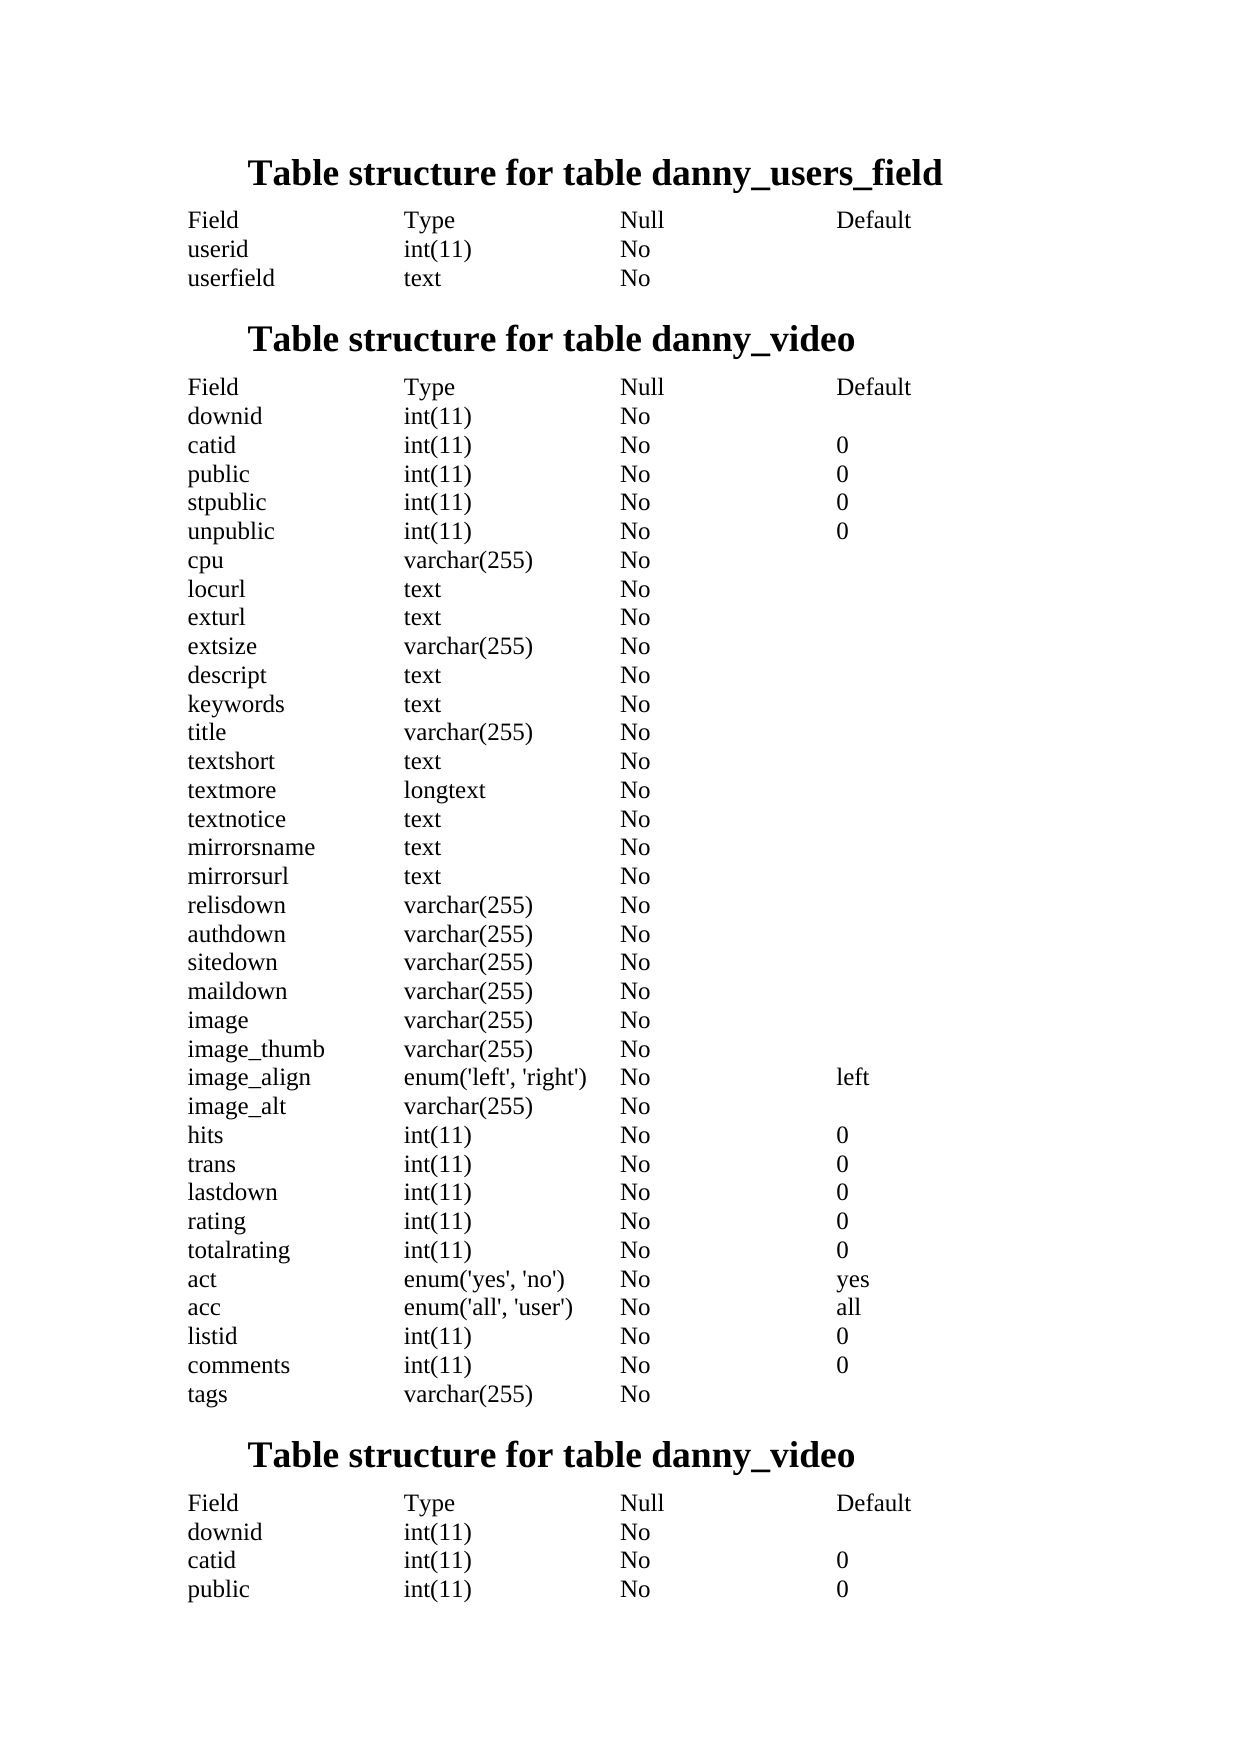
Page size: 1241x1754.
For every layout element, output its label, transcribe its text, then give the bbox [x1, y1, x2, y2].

table_cell int(11) [404, 516, 620, 545]
table_cell int(11) [404, 430, 620, 459]
table_cell [836, 718, 1053, 746]
table_cell varchar(255) [404, 718, 620, 746]
table_cell userfield [188, 263, 404, 292]
table_cell 0 [836, 1546, 1053, 1574]
table_header Field [188, 1488, 404, 1517]
table_cell mirrorsurl [188, 861, 404, 890]
table_cell 0 [836, 488, 1053, 516]
table_header Type [404, 1488, 620, 1517]
table_cell all [836, 1293, 1053, 1321]
table_header Null [620, 1488, 836, 1517]
table_cell [836, 804, 1053, 832]
table_cell tags [188, 1379, 404, 1407]
table_cell stpublic [188, 488, 404, 516]
table_cell varchar(255) [404, 545, 620, 574]
table_cell title [188, 718, 404, 746]
subtitle Table structure for table danny_video [187, 1432, 1053, 1476]
table_cell mirrorsname [188, 833, 404, 861]
table_cell downid [188, 401, 404, 430]
table_cell No [620, 1063, 836, 1091]
table_cell image_alt [188, 1091, 404, 1120]
table_cell catid [188, 430, 404, 459]
table_cell int(11) [404, 1574, 620, 1603]
table_cell [836, 1034, 1053, 1062]
table_cell No [620, 1517, 836, 1546]
table_cell image [188, 1005, 404, 1034]
table_cell public [188, 459, 404, 487]
table_cell No [620, 1574, 836, 1603]
table_cell int(11) [404, 1235, 620, 1264]
table_cell varchar(255) [404, 631, 620, 660]
table_cell hits [188, 1120, 404, 1149]
table_cell No [620, 430, 836, 459]
subtitle Table structure for table danny_users_field [187, 150, 1053, 193]
table_cell No [620, 488, 836, 516]
table_cell No [620, 1120, 836, 1149]
table_cell [836, 1517, 1053, 1546]
table_cell varchar(255) [404, 1005, 620, 1034]
table_cell listid [188, 1321, 404, 1350]
table_cell catid [188, 1546, 404, 1574]
table_cell enum('all', 'user') [404, 1293, 620, 1321]
table_cell image_align [188, 1063, 404, 1091]
table_cell textnotice [188, 804, 404, 832]
table_header Field [188, 206, 404, 234]
table_cell No [620, 263, 836, 292]
table_cell No [620, 1005, 836, 1034]
table_header Default [836, 1488, 1053, 1517]
table_cell No [620, 1350, 836, 1379]
table_header Field [188, 373, 404, 401]
table_cell No [620, 1379, 836, 1407]
table_cell No [620, 718, 836, 746]
table_cell [836, 1005, 1053, 1034]
table_cell No [620, 775, 836, 804]
table_cell [836, 948, 1053, 976]
table_cell int(11) [404, 459, 620, 487]
table_cell public [188, 1574, 404, 1603]
table_cell varchar(255) [404, 976, 620, 1005]
table_cell lastdown [188, 1178, 404, 1206]
table_cell No [620, 1091, 836, 1120]
table_cell No [620, 919, 836, 947]
table_cell No [620, 976, 836, 1005]
table_cell image_thumb [188, 1034, 404, 1062]
table_cell No [620, 603, 836, 631]
table_cell textmore [188, 775, 404, 804]
table_cell 0 [836, 1120, 1053, 1149]
table_cell [836, 660, 1053, 689]
table_cell 0 [836, 1574, 1053, 1603]
table_cell No [620, 1293, 836, 1321]
table_cell varchar(255) [404, 919, 620, 947]
table_cell No [620, 890, 836, 919]
table_cell int(11) [404, 1206, 620, 1235]
table_cell text [404, 574, 620, 602]
table_cell rating [188, 1206, 404, 1235]
table_cell No [620, 516, 836, 545]
table_cell enum('left', 'right') [404, 1063, 620, 1091]
table_cell 0 [836, 516, 1053, 545]
table_cell No [620, 689, 836, 717]
table_cell 0 [836, 1350, 1053, 1379]
table_header Default [836, 206, 1053, 234]
table_cell int(11) [404, 1120, 620, 1149]
table_cell text [404, 263, 620, 292]
table_cell 0 [836, 430, 1053, 459]
table_cell text [404, 804, 620, 832]
table_cell text [404, 603, 620, 631]
table_cell 0 [836, 1149, 1053, 1177]
table_cell cpu [188, 545, 404, 574]
table_cell descript [188, 660, 404, 689]
table_cell No [620, 1321, 836, 1350]
table_cell [836, 746, 1053, 775]
table_cell 0 [836, 1321, 1053, 1350]
table_cell varchar(255) [404, 1034, 620, 1062]
table_cell int(11) [404, 1178, 620, 1206]
table_cell No [620, 545, 836, 574]
table_cell 0 [836, 1206, 1053, 1235]
table_cell [836, 976, 1053, 1005]
subtitle Table structure for table danny_video [187, 317, 1053, 360]
table_cell No [620, 746, 836, 775]
table_cell yes [836, 1264, 1053, 1292]
table_cell [836, 545, 1053, 574]
table_cell comments [188, 1350, 404, 1379]
table_cell [836, 603, 1053, 631]
table_cell No [620, 861, 836, 890]
table_cell left [836, 1063, 1053, 1091]
table_cell int(11) [404, 1149, 620, 1177]
table_cell act [188, 1264, 404, 1292]
table_cell sitedown [188, 948, 404, 976]
table_cell totalrating [188, 1235, 404, 1264]
table_cell varchar(255) [404, 890, 620, 919]
table_header Default [836, 373, 1053, 401]
table_cell [836, 631, 1053, 660]
table_cell enum('yes', 'no') [404, 1264, 620, 1292]
table_cell 0 [836, 459, 1053, 487]
table_cell longtext [404, 775, 620, 804]
table_cell [836, 234, 1053, 263]
table_cell int(11) [404, 1546, 620, 1574]
table_cell [836, 263, 1053, 292]
table_cell int(11) [404, 401, 620, 430]
table_cell int(11) [404, 1321, 620, 1350]
table_cell varchar(255) [404, 1091, 620, 1120]
table_cell trans [188, 1149, 404, 1177]
table_cell text [404, 861, 620, 890]
table_cell text [404, 660, 620, 689]
table_cell No [620, 1206, 836, 1235]
table_cell No [620, 1034, 836, 1062]
table_cell [836, 890, 1053, 919]
table_header Type [404, 206, 620, 234]
table_cell [836, 689, 1053, 717]
table_cell downid [188, 1517, 404, 1546]
table_cell No [620, 1264, 836, 1292]
table_cell acc [188, 1293, 404, 1321]
table_cell keywords [188, 689, 404, 717]
table_cell No [620, 1235, 836, 1264]
table_cell No [620, 574, 836, 602]
table_cell text [404, 689, 620, 717]
table_cell No [620, 1149, 836, 1177]
table_cell extsize [188, 631, 404, 660]
table_cell varchar(255) [404, 948, 620, 976]
table_cell [836, 919, 1053, 947]
table_header Null [620, 373, 836, 401]
table_cell [836, 861, 1053, 890]
table_cell 0 [836, 1178, 1053, 1206]
table_cell [836, 1379, 1053, 1407]
table_cell No [620, 631, 836, 660]
table_cell text [404, 833, 620, 861]
table_cell locurl [188, 574, 404, 602]
table_header Type [404, 373, 620, 401]
table_cell varchar(255) [404, 1379, 620, 1407]
table_cell exturl [188, 603, 404, 631]
table_cell No [620, 804, 836, 832]
table_header Null [620, 206, 836, 234]
table_cell [836, 401, 1053, 430]
table_cell [836, 775, 1053, 804]
table_cell int(11) [404, 1350, 620, 1379]
table_cell int(11) [404, 488, 620, 516]
table_cell unpublic [188, 516, 404, 545]
table_cell int(11) [404, 234, 620, 263]
table_cell [836, 833, 1053, 861]
table_cell text [404, 746, 620, 775]
table_cell No [620, 234, 836, 263]
table_cell 0 [836, 1235, 1053, 1264]
table_cell No [620, 1546, 836, 1574]
table_cell textshort [188, 746, 404, 775]
table_cell No [620, 401, 836, 430]
table_cell [836, 1091, 1053, 1120]
table_cell No [620, 459, 836, 487]
table_cell No [620, 833, 836, 861]
table_cell [836, 574, 1053, 602]
table_cell int(11) [404, 1517, 620, 1546]
table_cell No [620, 660, 836, 689]
table_cell authdown [188, 919, 404, 947]
table_cell userid [188, 234, 404, 263]
table_cell relisdown [188, 890, 404, 919]
table_cell No [620, 948, 836, 976]
table_cell No [620, 1178, 836, 1206]
table_cell maildown [188, 976, 404, 1005]
